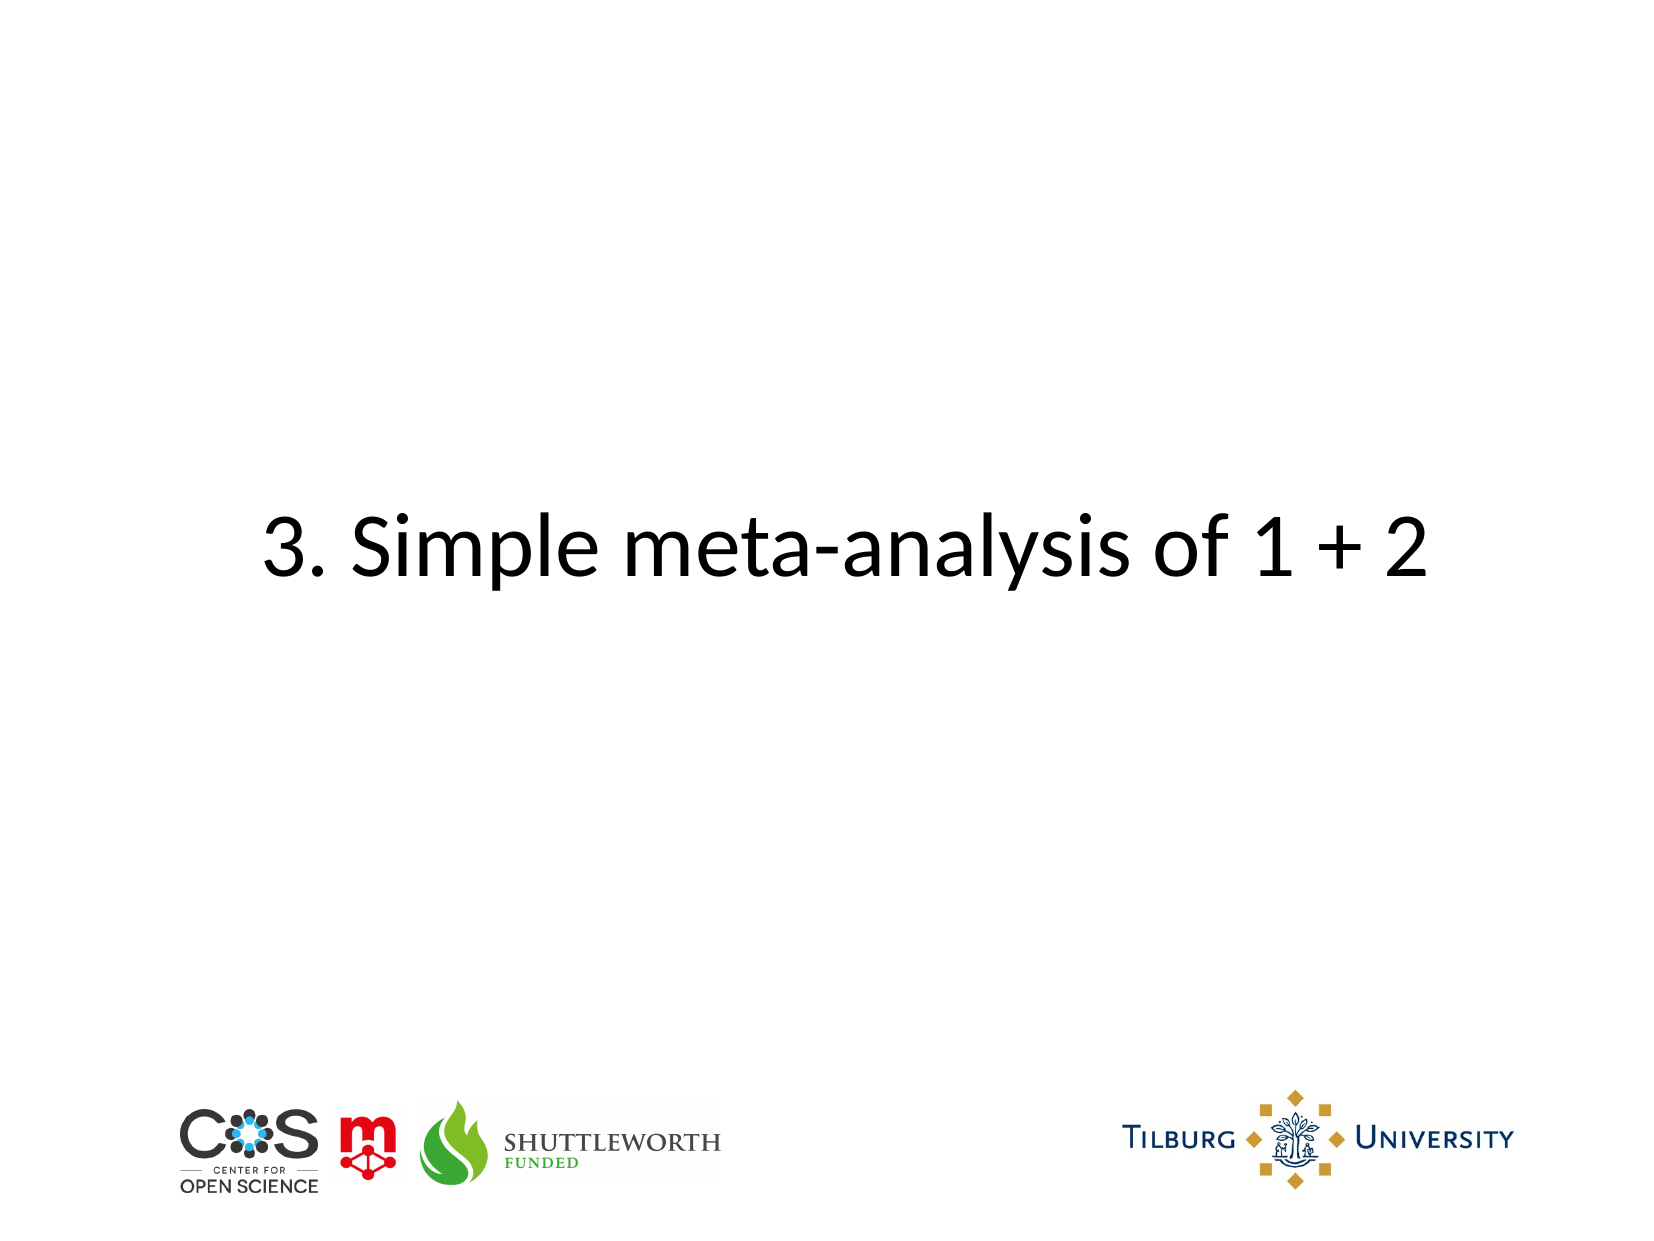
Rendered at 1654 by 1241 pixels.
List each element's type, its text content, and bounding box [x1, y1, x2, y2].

picture [180, 1109, 318, 1193]
picture [420, 1100, 721, 1186]
picture [330, 1109, 406, 1186]
title 3. Simple meta-analysis of 1 + 2 [101, 450, 1591, 658]
picture [1110, 1079, 1526, 1199]
